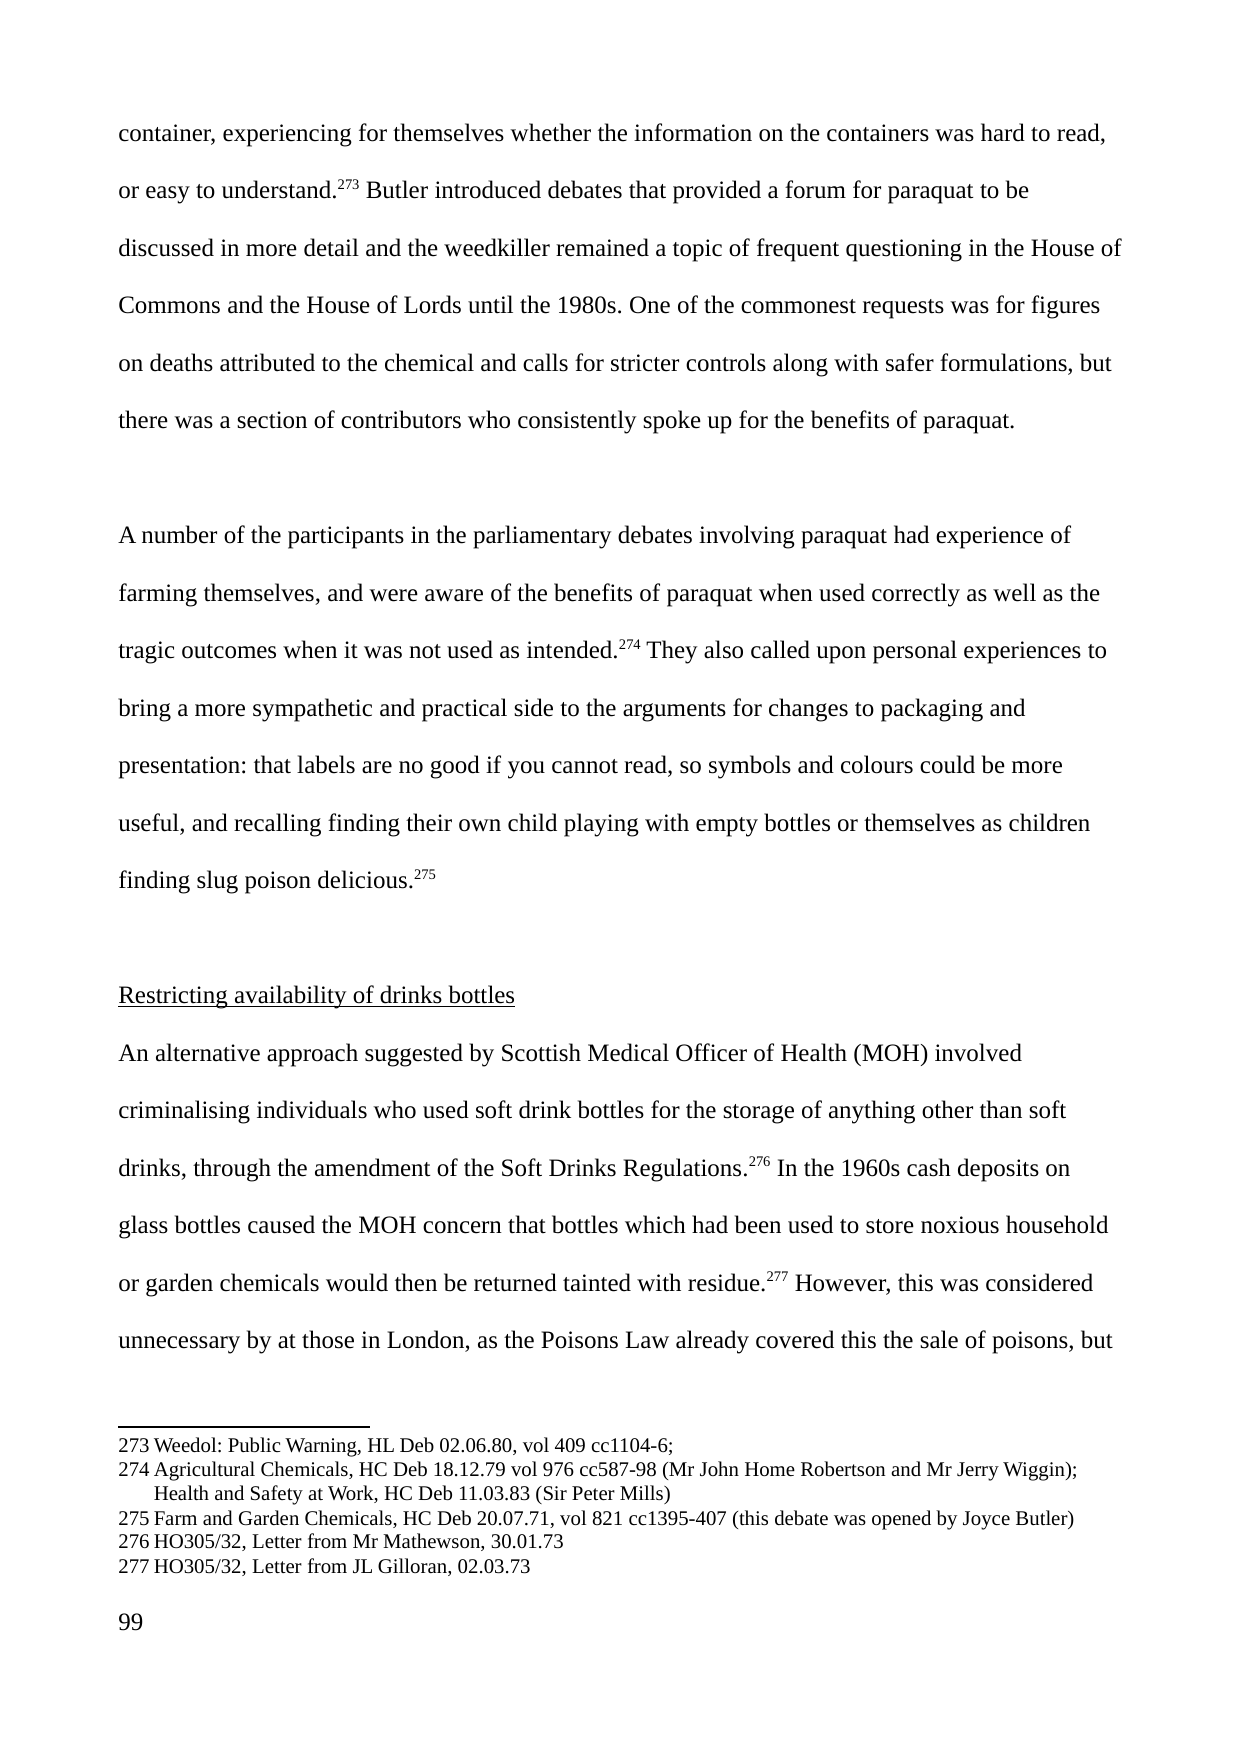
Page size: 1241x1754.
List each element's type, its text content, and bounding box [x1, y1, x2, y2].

text HO305/32, Letter from Mr Mathewson, 30.01.73 [118, 1529, 1122, 1553]
text A number of the participants in the parliamentary debates involving paraquat had experience of farming themselves, and were aware of the benefits of paraquat when used correctly as well as the tragic outcomes when it was not used as intended. They also called upon personal experiences to bring a more sympathetic and practical side to the arguments for changes to packaging and presentation: that labels are no good if you cannot read, so symbols and colours could be more useful, and recalling finding their own child playing with empty bottles or themselves as children finding slug poison delicious. [118, 521, 1122, 894]
text Weedol: Public Warning, HL Deb 02.06.80, vol 409 cc1104-6; [118, 1433, 1122, 1457]
text Farm and Garden Chemicals, HC Deb 20.07.71, vol 821 cc1395-407 (this debate was opened by Joyce Butler) [118, 1505, 1122, 1529]
text Restricting availability of drinks bottles [118, 981, 1122, 1009]
text container, experiencing for themselves whether the information on the containers was hard to read, or easy to understand. Butler introduced debates that provided a forum for paraquat to be discussed in more detail and the weedkiller remained a topic of frequent questioning in the House of Commons and the House of Lords until the 1980s. One of the commonest requests was for figures on deaths attributed to the chemical and calls for stricter controls along with safer formulations, but there was a section of contributors who consistently spoke up for the benefits of paraquat. [118, 118, 1122, 434]
text Agricultural Chemicals, HC Deb 18.12.79 vol 976 cc587-98 (Mr John Home Robertson and Mr Jerry Wiggin); Health and Safety at Work, HC Deb 11.03.83 (Sir Peter Mills) [118, 1457, 1122, 1505]
text HO305/32, Letter from JL Gilloran, 02.03.73 [118, 1553, 1122, 1578]
text An alternative approach suggested by Scottish Medical Officer of Health (MOH) involved criminalising individuals who used soft drink bottles for the storage of anything other than soft drinks, through the amendment of the Soft Drinks Regulations. In the 1960s cash deposits on glass bottles caused the MOH concern that bottles which had been used to store noxious household or garden chemicals would then be returned tainted with residue. However, this was considered unnecessary by at those in London, as the Poisons Law already covered this the sale of poisons, but [118, 1038, 1122, 1354]
